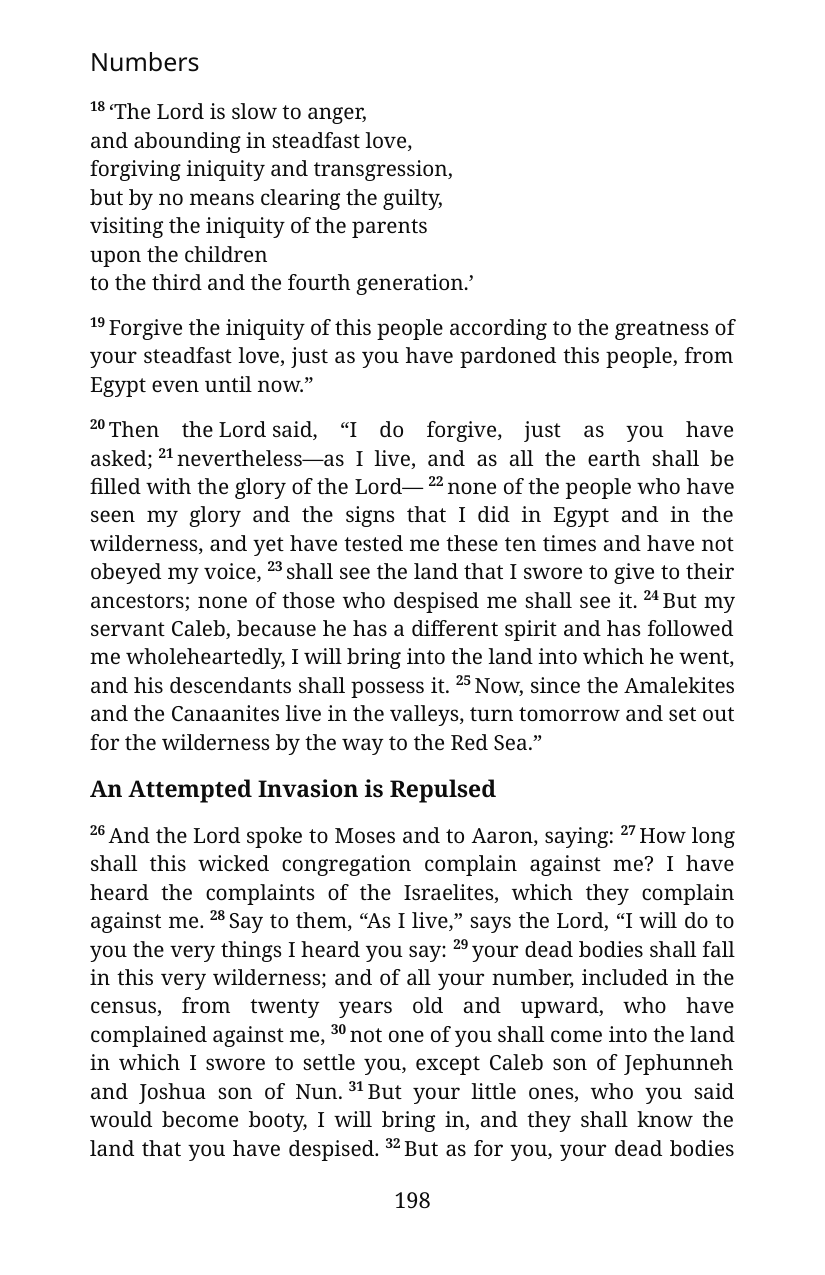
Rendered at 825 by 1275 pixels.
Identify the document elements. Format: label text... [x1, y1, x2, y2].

text 18 ‘The Lord is slow to anger, and abounding in steadfast love, forgiving iniquity and transgression, but by no means clearing the guilty, visiting the iniquity of the parents upon the children to the third and the fourth generation.’ [90, 97, 735, 297]
text 26 And the Lord spoke to Moses and to Aaron, saying: 27 How long shall this wicked congregation complain against me? I have heard the complaints of the Israelites, which they complain against me. 28 Say to them, “As I live,” says the Lord, “I will do to you the very things I heard you say: 29 your dead bodies shall fall in this very wilderness; and of all your number, included in the census, from twenty years old and upward, who have complained against me, 30 not one of you shall come into the land in which I swore to settle you, except Caleb son of Jephunneh and Joshua son of Nun. 31 But your little ones, who you said would become booty, I will bring in, and they shall know the land that you have despised. 32 But as for you, your dead bodies [90, 821, 735, 1162]
text 19 Forgive the iniquity of this people according to the greatness of your steadfast love, just as you have pardoned this people, from Egypt even until now.” [90, 313, 735, 398]
text 20 Then the Lord said, “I do forgive, just as you have asked; 21 nevertheless—as I live, and as all the earth shall be filled with the glory of the Lord— 22 none of the people who have seen my glory and the signs that I did in Egypt and in the wilderness, and yet have tested me these ten times and have not obeyed my voice, 23 shall see the land that I swore to give to their ancestors; none of those who despised me shall see it. 24 But my servant Caleb, because he has a different spirit and has followed me wholeheartedly, I will bring into the land into which he went, and his descendants shall possess it. 25 Now, since the Amalekites and the Canaanites live in the valleys, turn tomorrow and set out for the wilderness by the way to the Red Sea.” [90, 415, 735, 756]
text An Attempted Invasion is Repulsed [90, 773, 735, 804]
